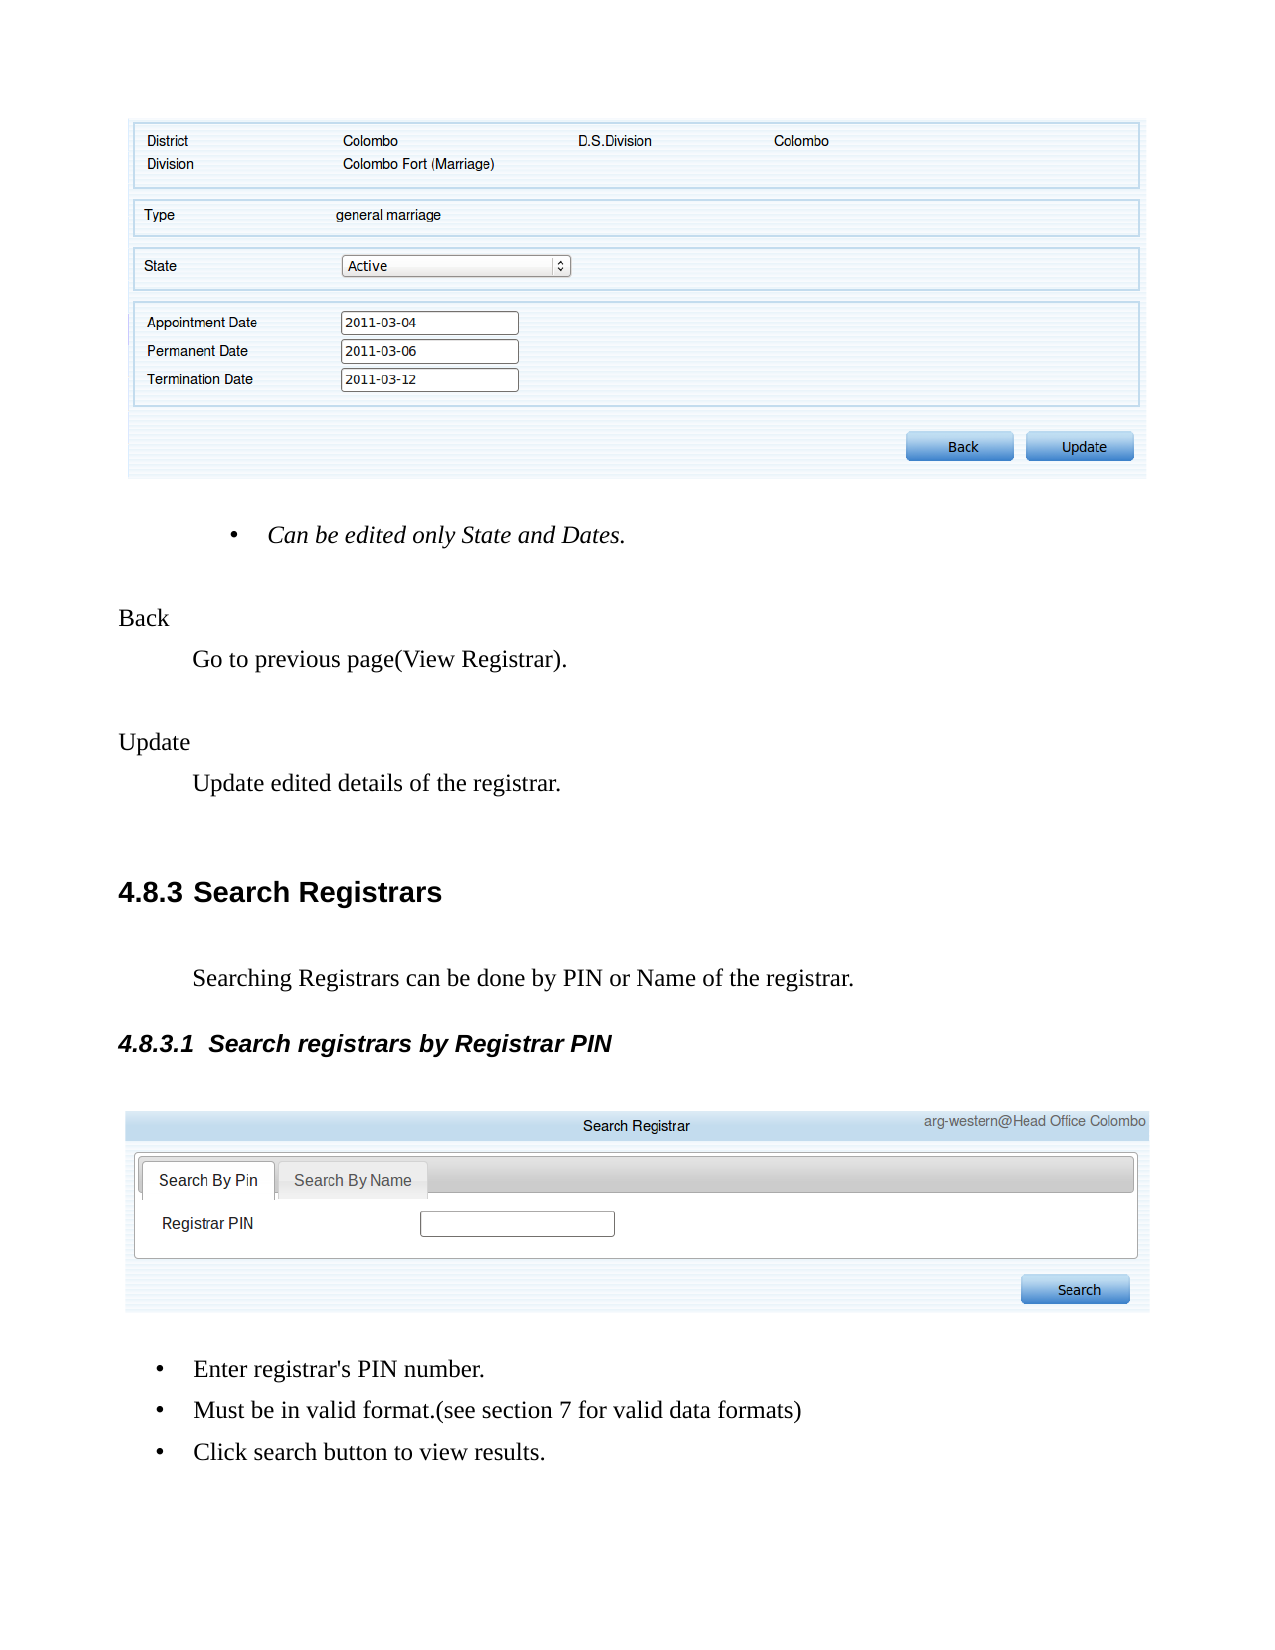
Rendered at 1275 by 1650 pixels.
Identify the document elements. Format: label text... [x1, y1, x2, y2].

list Click search button to view results. [156, 1437, 1157, 1465]
picture [128, 118, 1147, 479]
list Enter registrar's PIN number. [156, 1354, 1157, 1383]
list Must be in valid format.(see section 7 for valid data formats) [156, 1395, 1157, 1424]
picture [125, 1111, 1150, 1313]
subtitle Search registrars by Registrar PIN [118, 1029, 1157, 1057]
text Update [118, 727, 1157, 755]
subtitle Search Registrars [118, 875, 1157, 909]
text Searching Registrars can be done by PIN or Name of the registrar. [118, 963, 1157, 991]
list Can be edited only State and Dates. [229, 520, 1157, 549]
text Update edited details of the registrar. [118, 768, 1157, 797]
text Back [118, 603, 1157, 632]
text Go to previous page(View Registrar). [118, 644, 1157, 673]
